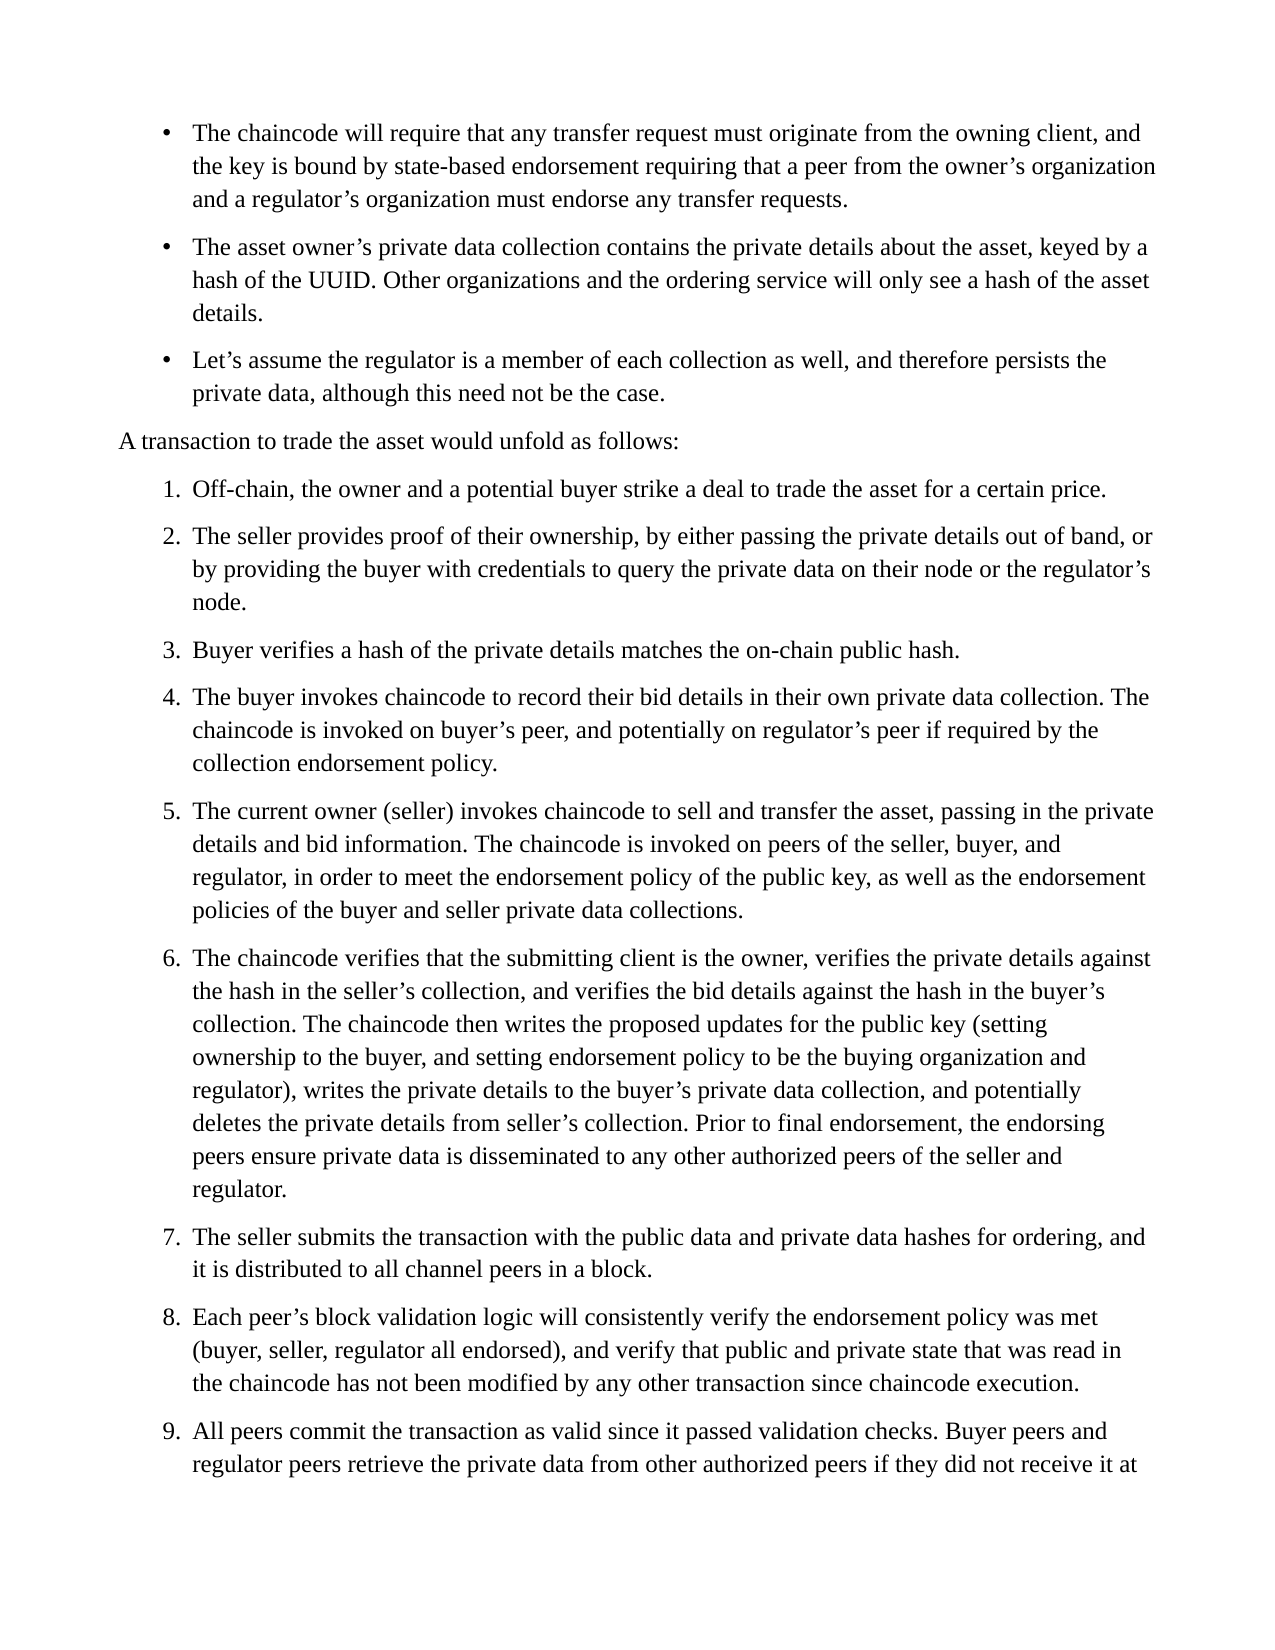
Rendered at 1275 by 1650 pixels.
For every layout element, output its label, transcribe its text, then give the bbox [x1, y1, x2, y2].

list The asset owner’s private data collection contains the private details about the asset, keyed by a hash of the UUID. Other organizations and the ordering service will only see a hash of the asset details. [162, 232, 1157, 327]
list The current owner (seller) invokes chaincode to sell and transfer the asset, passing in the private details and bid information. The chaincode is invoked on peers of the seller, buyer, and regulator, in order to meet the endorsement policy of the public key, as well as the endorsement policies of the buyer and seller private data collections. [162, 796, 1157, 924]
list Off-chain, the owner and a potential buyer strike a deal to trade the asset for a certain price. [162, 474, 1157, 502]
list Buyer verifies a hash of the private details matches the on-chain public hash. [162, 635, 1157, 664]
list The chaincode verifies that the submitting client is the owner, verifies the private details against the hash in the seller’s collection, and verifies the bid details against the hash in the buyer’s collection. The chaincode then writes the proposed updates for the public key (setting ownership to the buyer, and setting endorsement policy to be the buying organization and regulator), writes the private details to the buyer’s private data collection, and potentially deletes the private details from seller’s collection. Prior to final endorsement, the endorsing peers ensure private data is disseminated to any other authorized peers of the seller and regulator. [162, 943, 1157, 1203]
list The seller submits the transaction with the public data and private data hashes for ordering, and it is distributed to all channel peers in a block. [162, 1222, 1157, 1283]
list The buyer invokes chaincode to record their bid details in their own private data collection. The chaincode is invoked on buyer’s peer, and potentially on regulator’s peer if required by the collection endorsement policy. [162, 682, 1157, 777]
list The chaincode will require that any transfer request must originate from the owning client, and the key is bound by state-based endorsement requiring that a peer from the owner’s organization and a regulator’s organization must endorse any transfer requests. [162, 118, 1157, 213]
list Each peer’s block validation logic will consistently verify the endorsement policy was met (buyer, seller, regulator all endorsed), and verify that public and private state that was read in the chaincode has not been modified by any other transaction since chaincode execution. [162, 1302, 1157, 1397]
list Let’s assume the regulator is a member of each collection as well, and therefore persists the private data, although this need not be the case. [162, 345, 1157, 407]
list The seller provides proof of their ownership, by either passing the private details out of band, or by providing the buyer with credentials to query the private data on their node or the regulator’s node. [162, 521, 1157, 616]
list All peers commit the transaction as valid since it passed validation checks. Buyer peers and regulator peers retrieve the private data from other authorized peers if they did not receive it at [162, 1416, 1157, 1478]
text A transaction to trade the asset would unfold as follows: [118, 426, 1157, 455]
